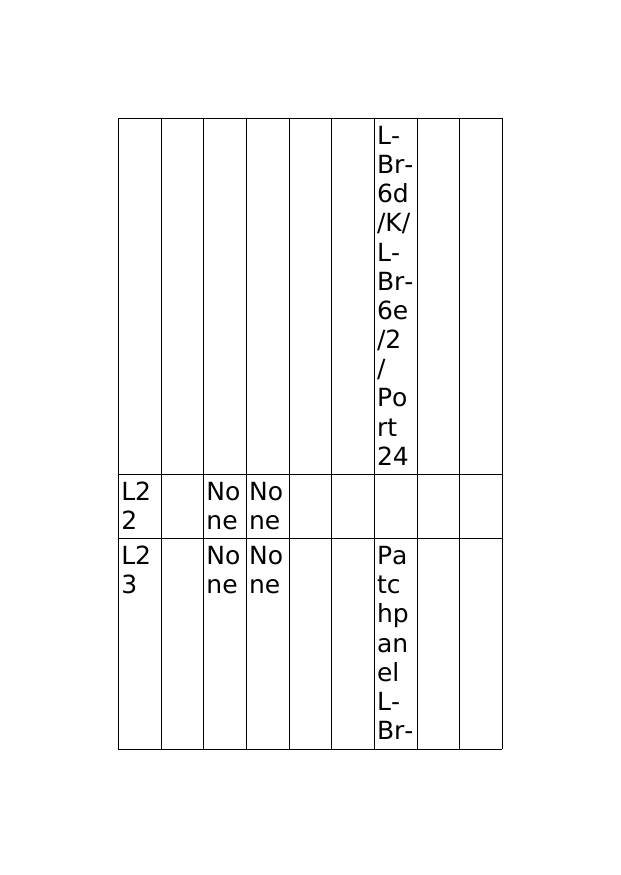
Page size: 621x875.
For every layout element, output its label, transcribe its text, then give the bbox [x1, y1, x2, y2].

table_cell Patchpanel L-Br- [375, 539, 417, 748]
table_cell L22 [119, 475, 161, 538]
table_cell [247, 119, 289, 474]
table_cell [119, 119, 161, 474]
table_cell [290, 539, 331, 748]
table_cell None [204, 475, 246, 538]
table_cell [375, 475, 417, 538]
table_cell [290, 475, 331, 538]
table_cell L23 [119, 539, 161, 748]
table_cell [418, 539, 459, 748]
table_cell [204, 119, 246, 474]
table_cell [418, 119, 459, 474]
table_cell [460, 475, 502, 538]
table_cell [418, 475, 459, 538]
table_cell None [204, 539, 246, 748]
table_cell None [247, 475, 289, 538]
table_cell [162, 475, 203, 538]
table_cell None [247, 539, 289, 748]
table_cell [332, 119, 374, 474]
table_cell [332, 475, 374, 538]
table_cell [332, 539, 374, 748]
table_cell L-Br-6d/K/L-Br-6e/2 / Port 24 [375, 119, 417, 474]
table_cell [460, 119, 502, 474]
table_cell [460, 539, 502, 748]
table_cell [162, 119, 203, 474]
table_cell [290, 119, 331, 474]
table_cell [162, 539, 203, 748]
